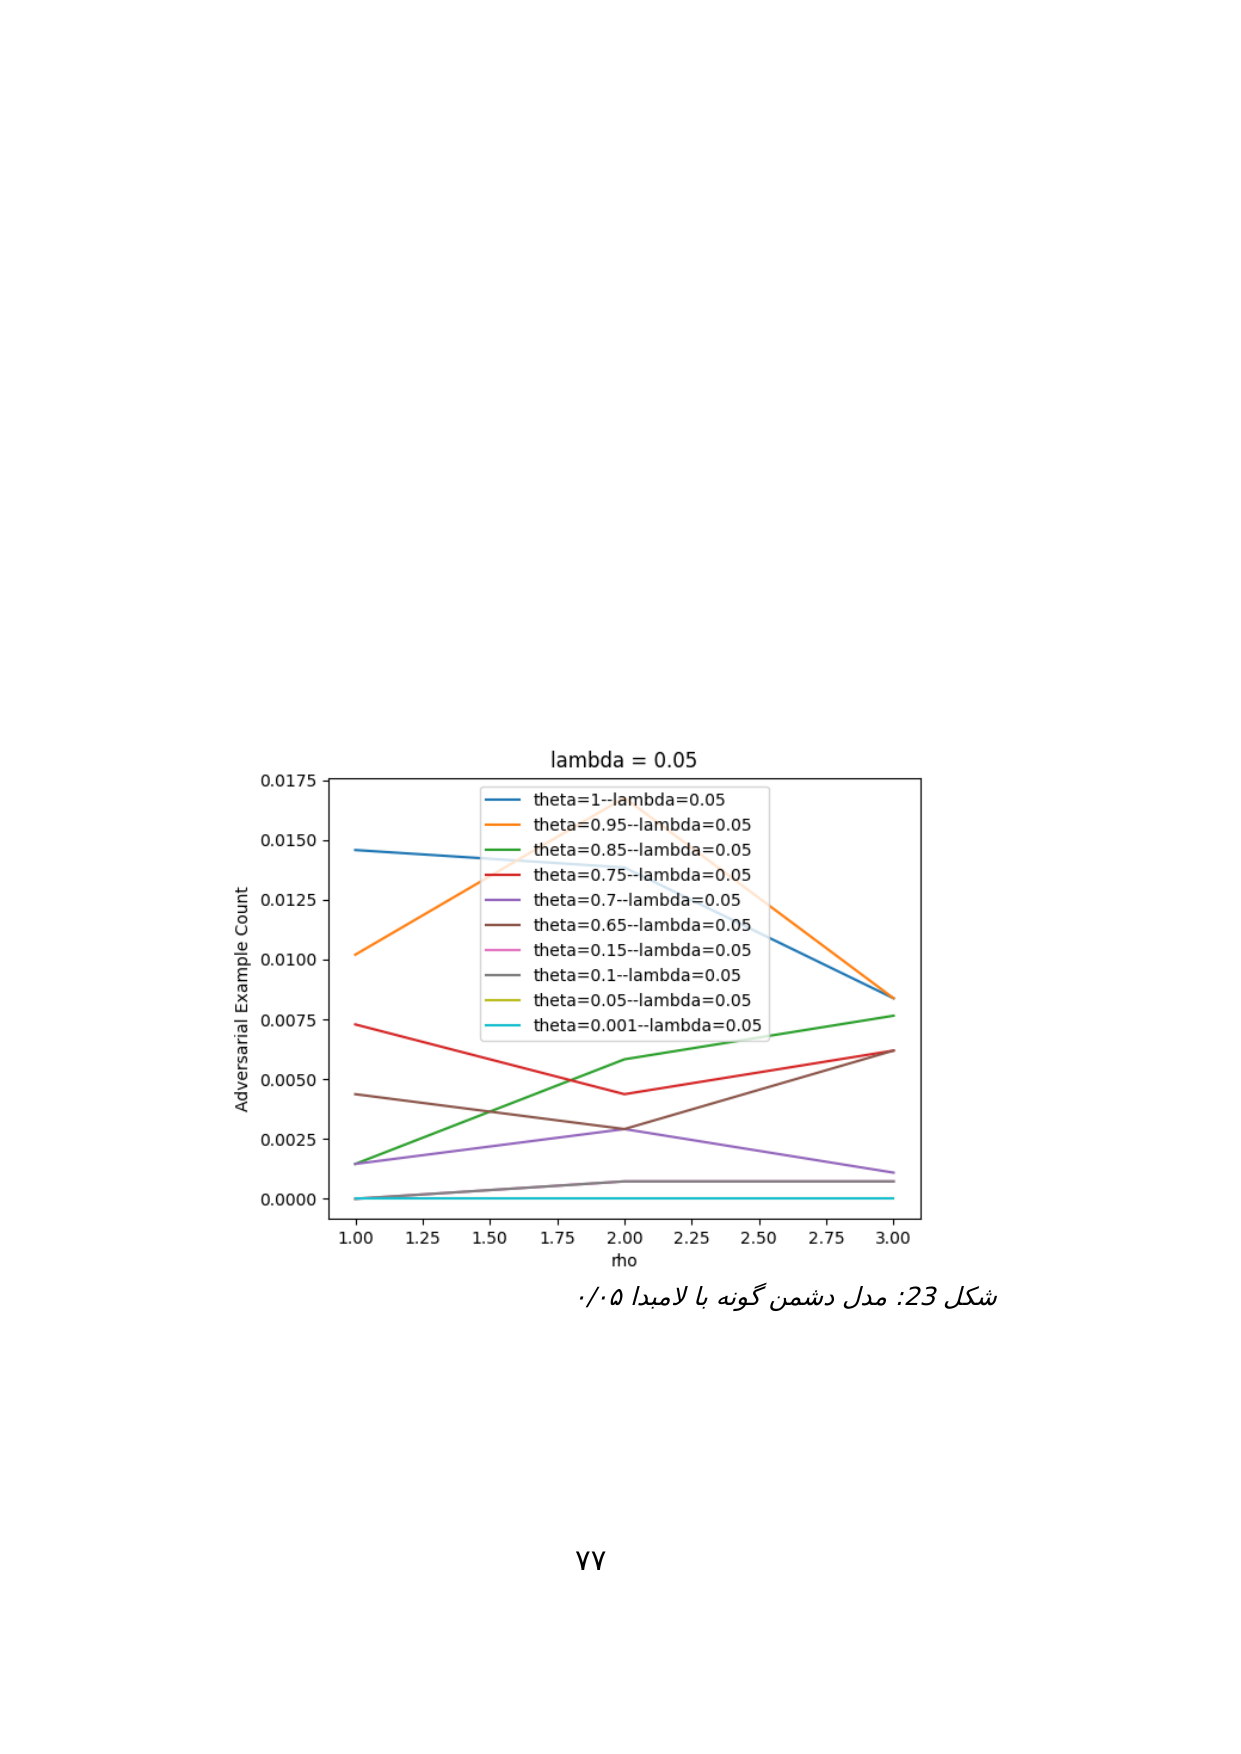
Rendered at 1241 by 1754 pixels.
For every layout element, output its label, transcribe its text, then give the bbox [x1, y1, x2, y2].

picture [233, 709, 997, 1282]
text شکل 23: مدل دشمن گونه با لامبدا ۰/۰۵ [233, 1282, 997, 1311]
